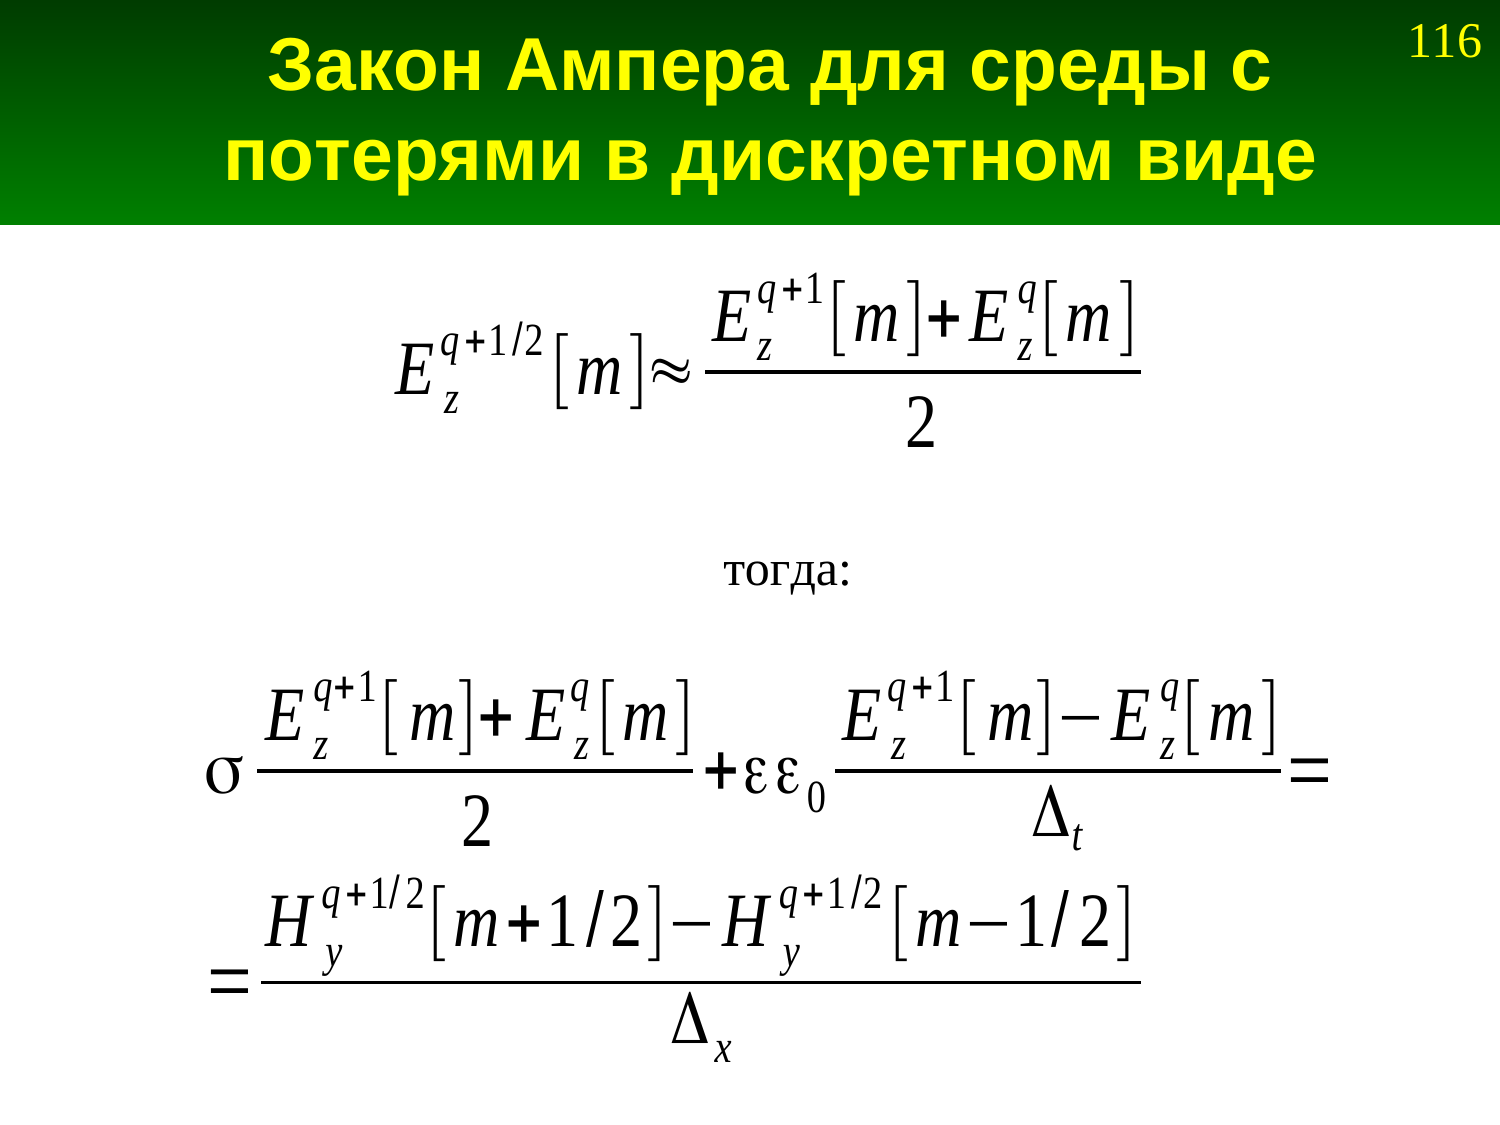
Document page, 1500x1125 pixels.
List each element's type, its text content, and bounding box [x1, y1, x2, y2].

title Закон Ампера для среды с потерями в дискретном виде [100, 7, 1441, 204]
chart [188, 658, 1354, 1073]
text_box тогда: [708, 527, 888, 611]
chart [375, 259, 1158, 467]
